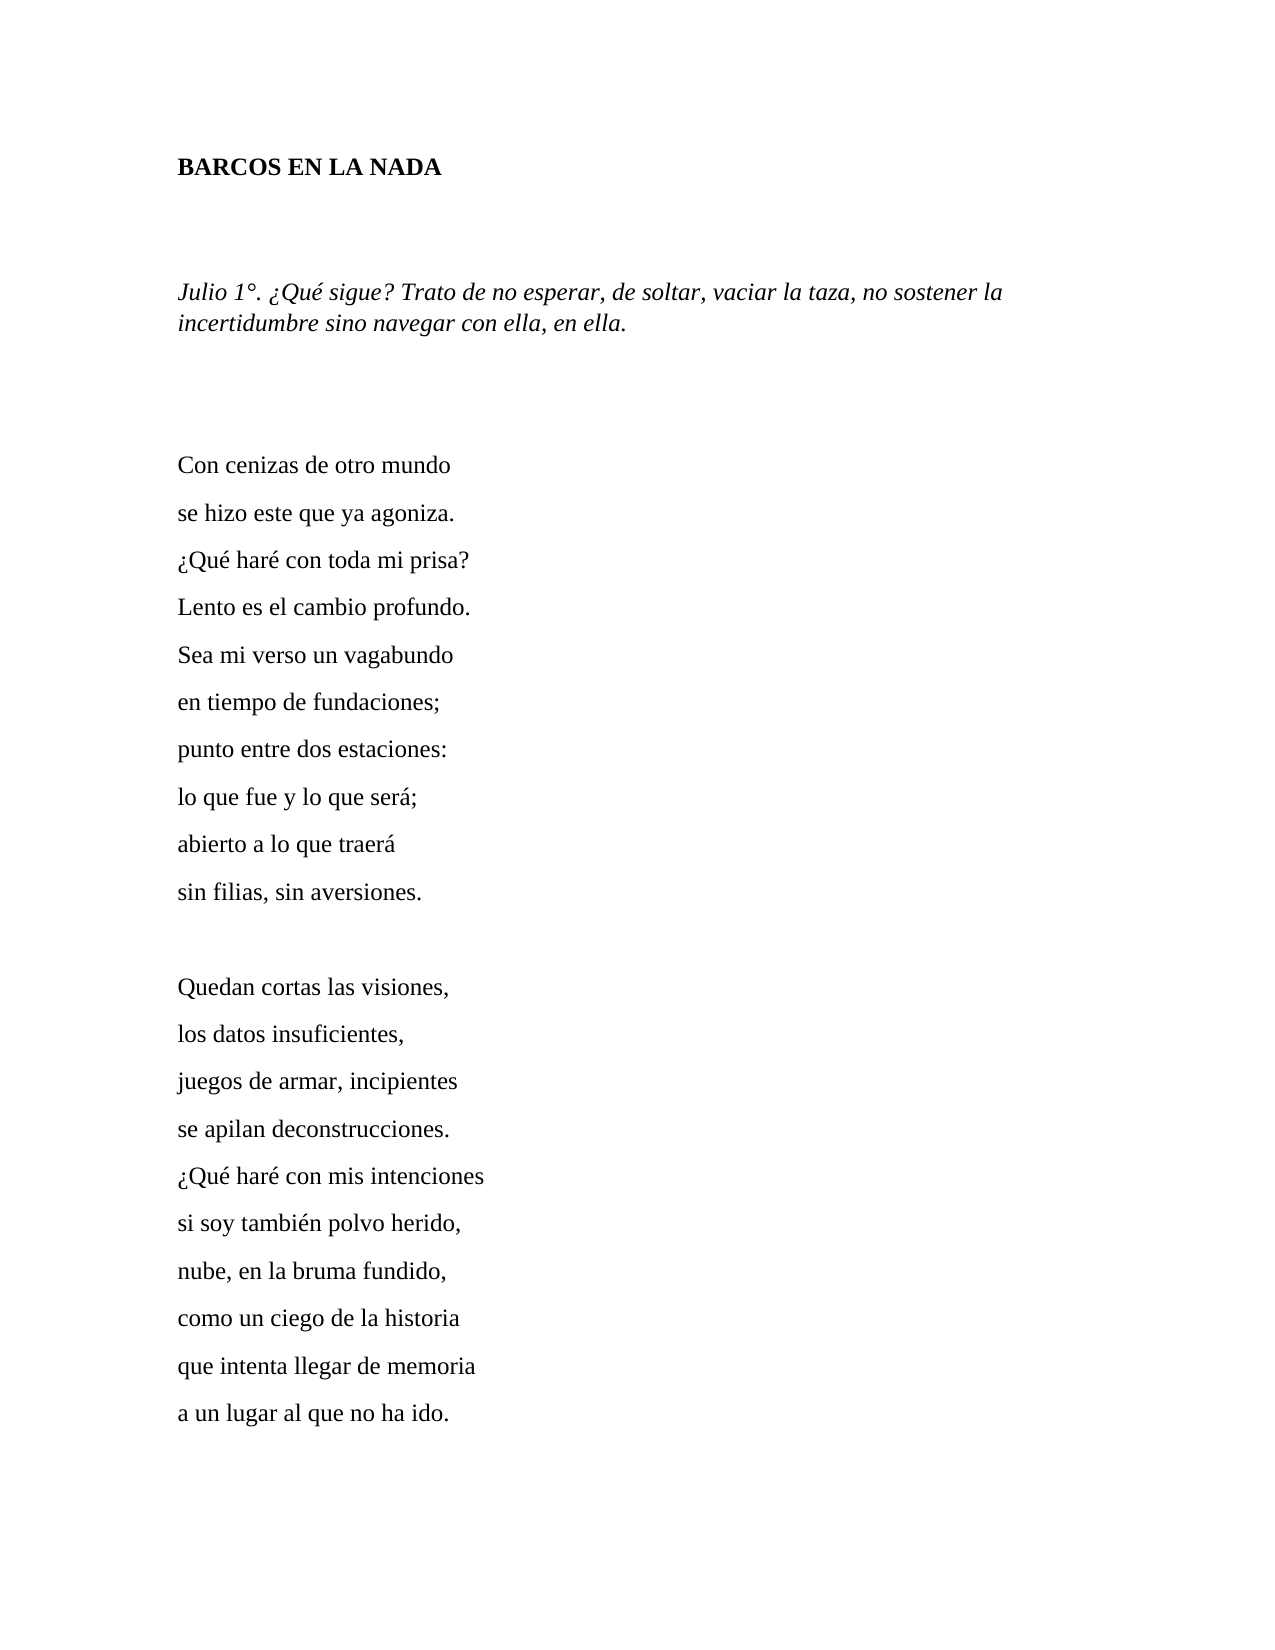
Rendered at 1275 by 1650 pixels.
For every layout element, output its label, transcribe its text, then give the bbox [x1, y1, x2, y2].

text en tiempo de fundaciones; [177, 687, 1098, 716]
text juegos de armar, incipientes [177, 1066, 1098, 1095]
text los datos insuficientes, [177, 1019, 1098, 1048]
text sin filias, sin aversiones. [177, 877, 1098, 906]
text ¿Qué haré con mis intenciones [177, 1161, 1098, 1190]
text Con cenizas de otro mundo [177, 450, 1098, 479]
text ¿Qué haré con toda mi prisa? [177, 545, 1098, 574]
text nube, en la bruma fundido, [177, 1256, 1098, 1285]
text si soy también polvo herido, [177, 1208, 1098, 1237]
text se apilan deconstrucciones. [177, 1114, 1098, 1142]
text Sea mi verso un vagabundo [177, 640, 1098, 668]
text a un lugar al que no ha ido. [177, 1398, 1098, 1427]
text Lento es el cambio profundo. [177, 592, 1098, 621]
text se hizo este que ya agoniza. [177, 498, 1098, 526]
text punto entre dos estaciones: [177, 734, 1098, 763]
text Julio 1°. ¿Qué sigue? Trato de no esperar, de soltar, vaciar la taza, no sostener la incertidumbre sino navegar con ella, en ella. [177, 277, 1098, 337]
text como un ciego de la historia [177, 1303, 1098, 1332]
subtitle BARCOS EN LA NADA [177, 152, 1098, 181]
text Quedan cortas las visiones, [177, 972, 1098, 1000]
text lo que fue y lo que será; [177, 782, 1098, 811]
text abierto a lo que traerá [177, 829, 1098, 858]
text que intenta llegar de memoria [177, 1351, 1098, 1379]
